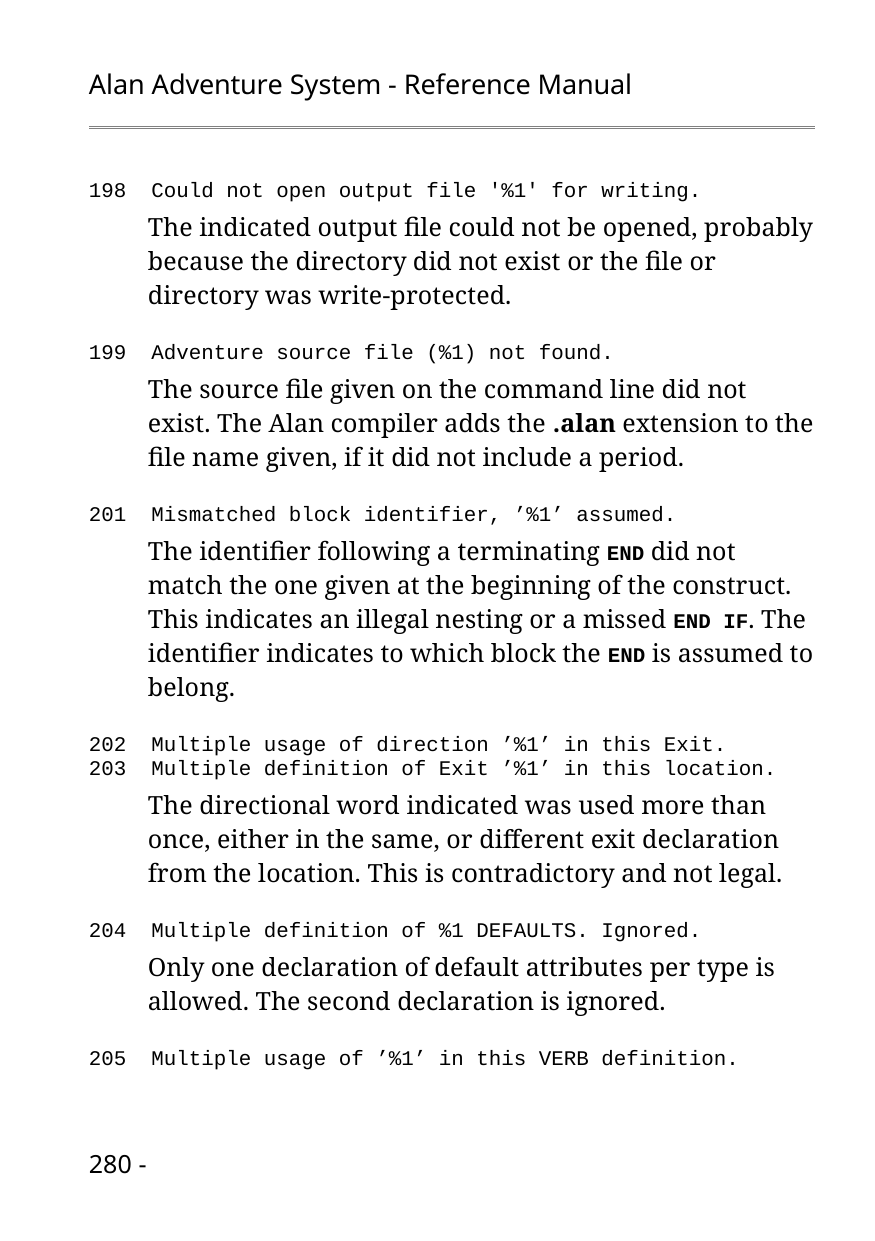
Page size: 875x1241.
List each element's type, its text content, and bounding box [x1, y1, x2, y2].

text 199 Adventure source file (%1) not found. [88, 342, 815, 366]
text 198 Could not open output file '%1' for writing. [88, 180, 815, 204]
text 205 Multiple usage of ’%1’ in this VERB definition. [88, 1048, 815, 1072]
text The source file given on the command line did not exist. The Alan compiler adds the .alan extension to the file name given, if it did not include a period. [148, 372, 815, 474]
text 201 Mismatched block identifier, ’%1’ assumed. [88, 504, 815, 528]
text The directional word indicated was used more than once, either in the same, or different exit declaration from the location. This is contradic­tory and not legal. [148, 788, 815, 890]
text 202 Multiple usage of direction ’%1’ in this Exit. 203 Multiple definition of Exit ’%1’ in this location. [88, 734, 815, 782]
text 204 Multiple definition of %1 DEFAULTS. Ignored. [88, 920, 815, 944]
text The identifier following a terminating END did not match the one giv­en at the beginning of the construct. This indicates an illegal nesting or a missed END IF. The identifier indicates to which block the END is assumed to belong. [148, 534, 815, 704]
text The indicated output file could not be opened, probably because the directory did not exist or the file or directory was write-protected. [148, 210, 815, 312]
text Only one declaration of default attributes per type is allowed. The sec­ond declaration is ignored. [148, 950, 815, 1018]
